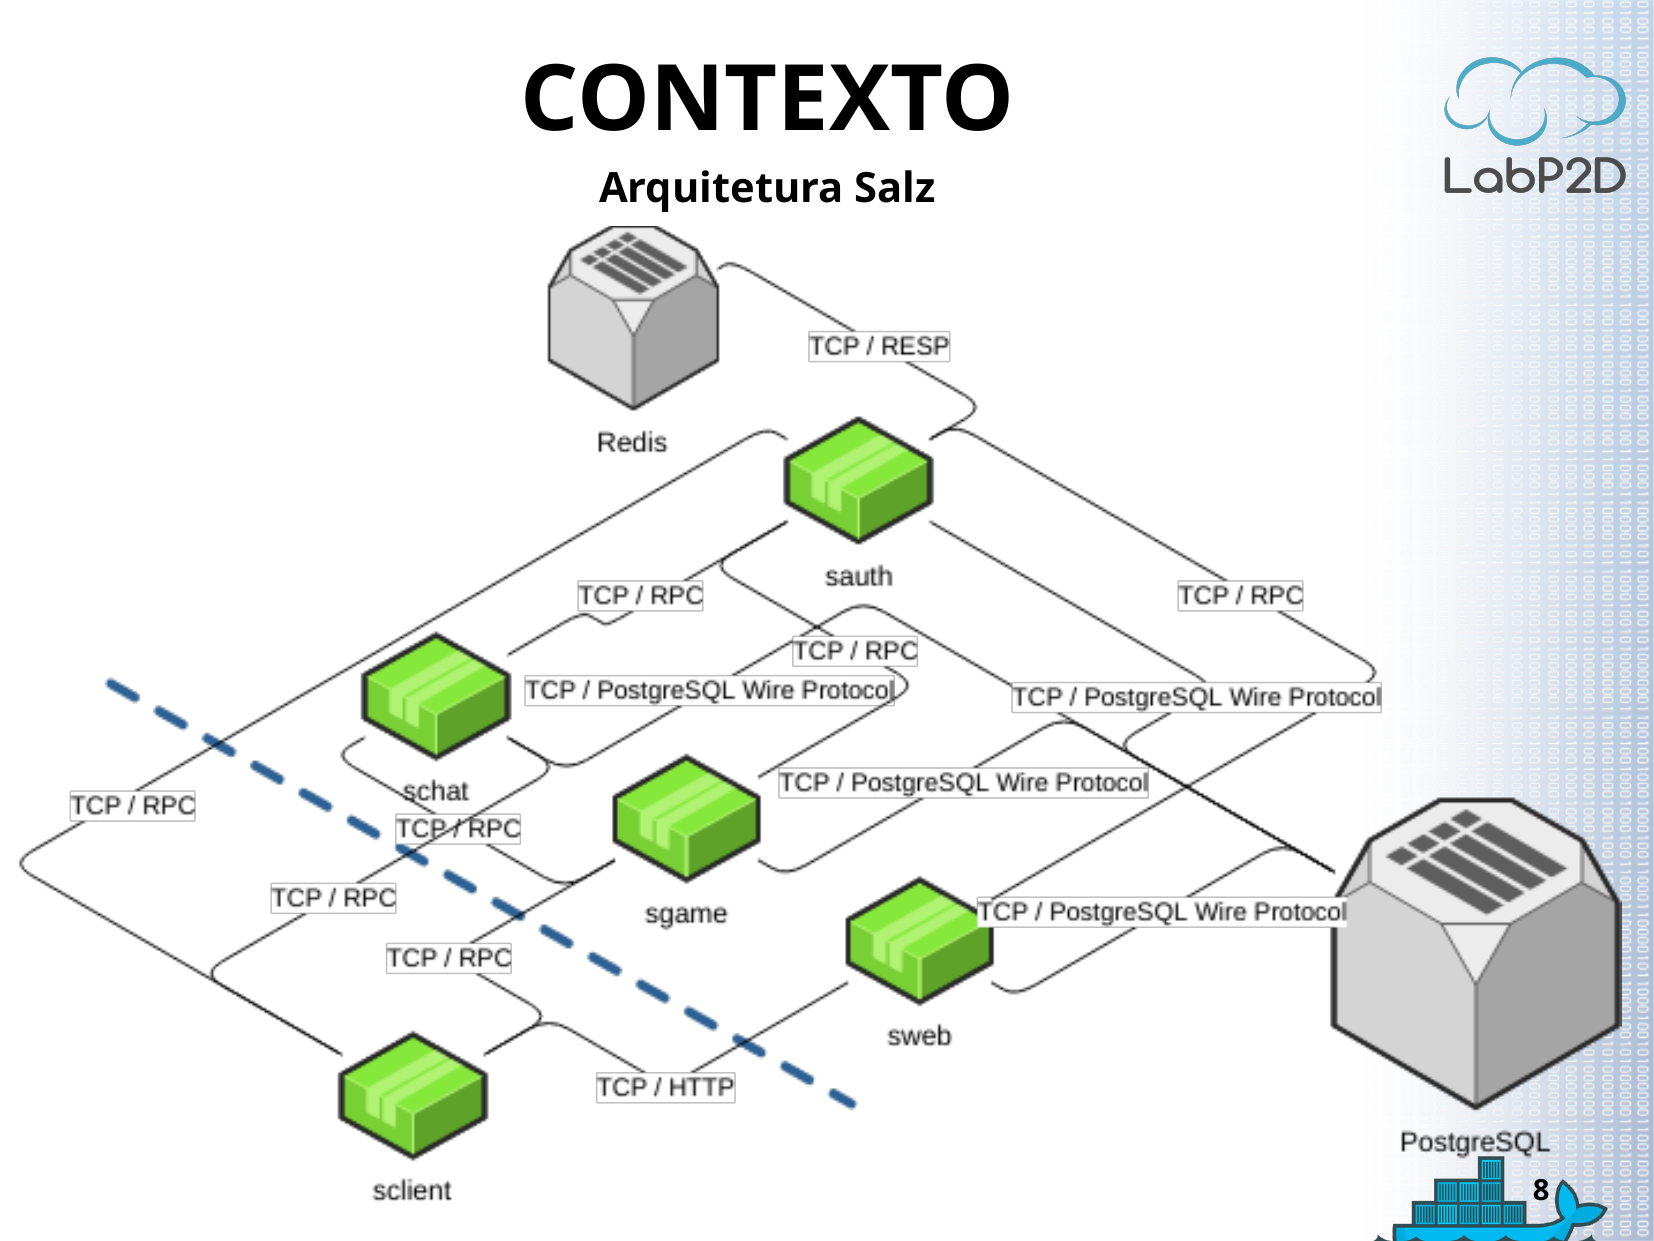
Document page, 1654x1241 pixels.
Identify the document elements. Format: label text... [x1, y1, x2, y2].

picture [1458, 1237, 1470, 1241]
picture [1500, 1237, 1512, 1241]
picture [11, 1, 1654, 1241]
title CONTEXTO Arquitetura Salz [82, 19, 1453, 226]
